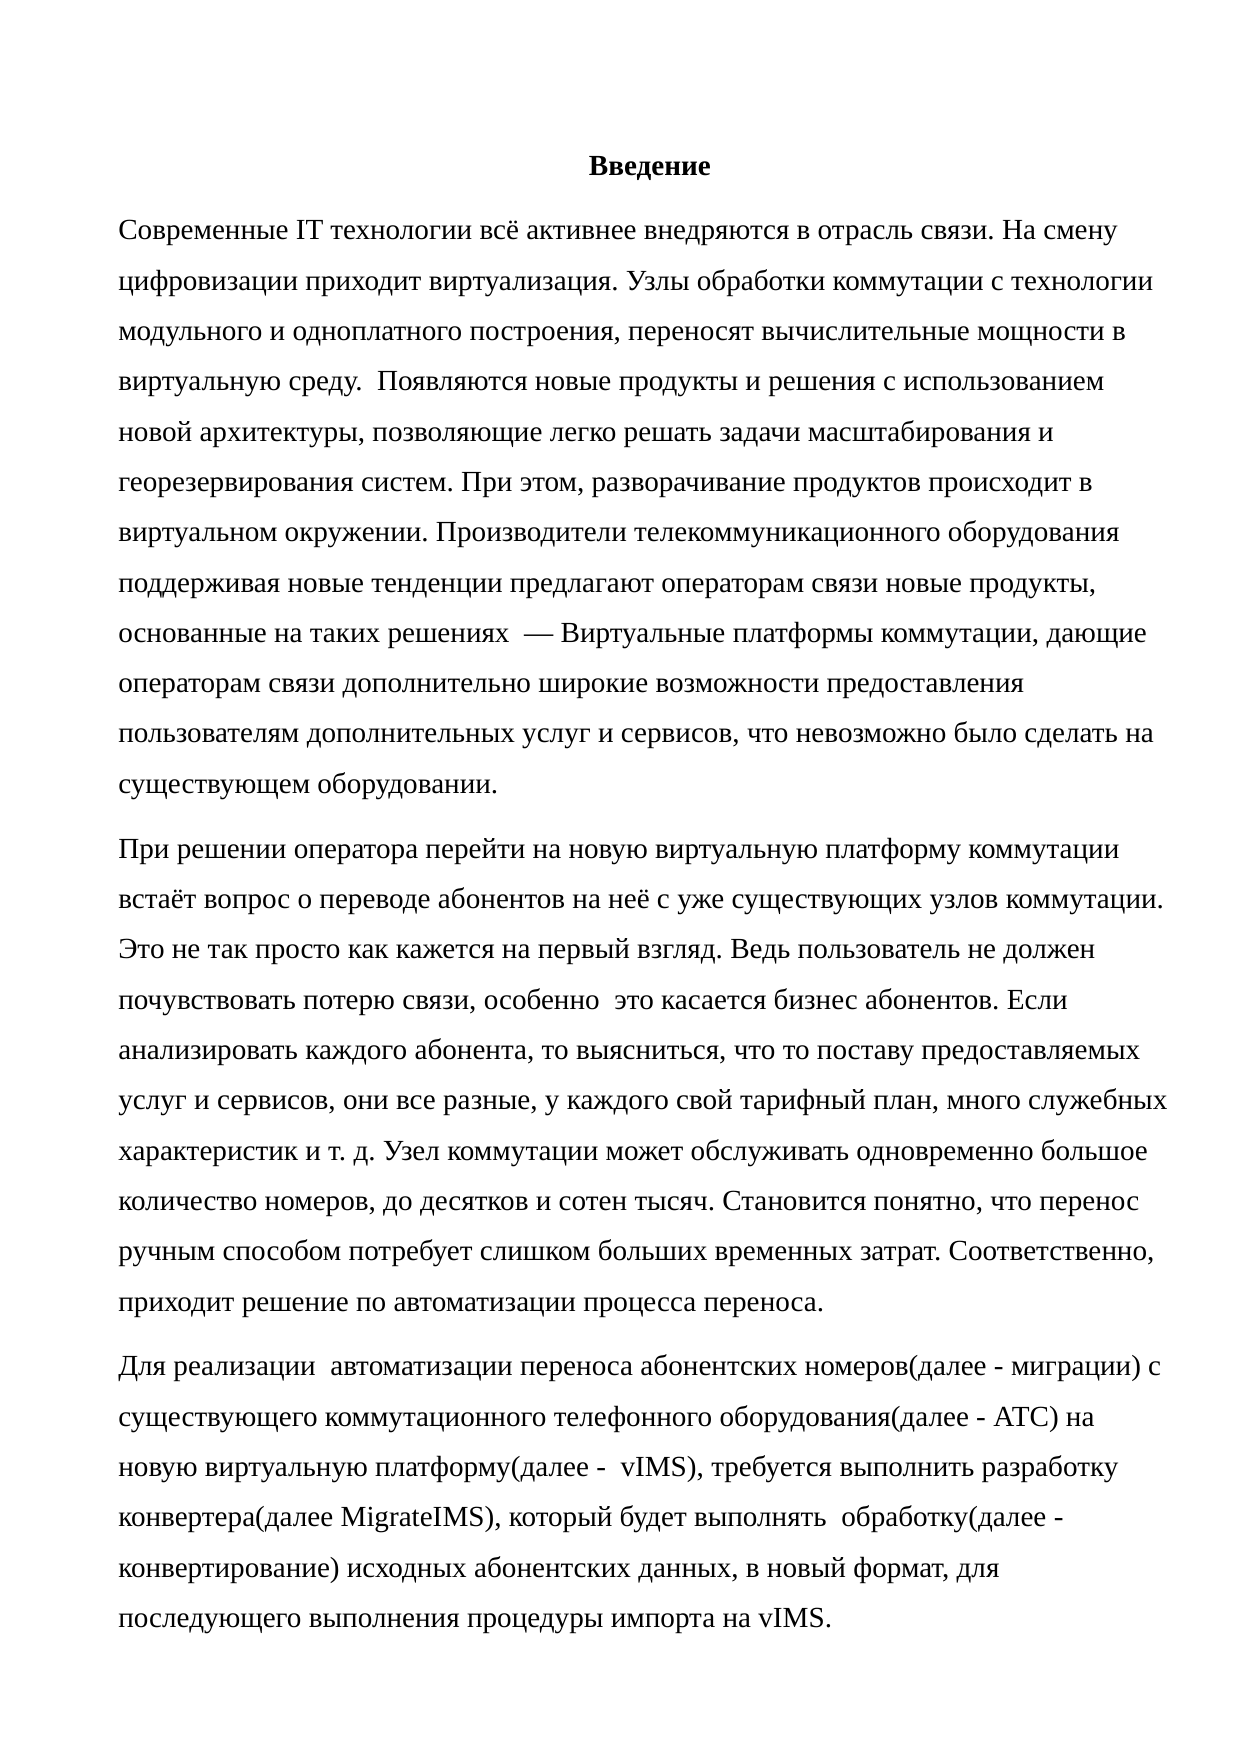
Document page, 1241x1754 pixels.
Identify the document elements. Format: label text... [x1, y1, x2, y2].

text Для реализации автоматизации переноса абонентских номеров(далее - миграции) с существующего коммутационного телефонного оборудования(далее - АТС) на новую виртуальную платформу(далее - vIMS), требуется выполнить разработку конвертера(далее MigrateIMS), который будет выполнять обработку(далее - конвертирование) исходных абонентских данных, в новый формат, для последующего выполнения процедуры импорта на vIMS. [118, 1348, 1181, 1634]
text При решении оператора перейти на новую виртуальную платформу коммутации встаёт вопрос о переводе абонентов на неё с уже существующих узлов коммутации. Это не так просто как кажется на первый взгляд. Ведь пользователь не должен почувствовать потерю связи, особенно это касается бизнес абонентов. Если анализировать каждого абонента, то выясниться, что то поставу предоставляемых услуг и сервисов, они все разные, у каждого свой тарифный план, много служебных характеристик и т. д. Узел коммутации может обслуживать одновременно большое количество номеров, до десятков и сотен тысяч. Становится понятно, что перенос ручным способом потребует слишком больших временных затрат. Соответственно, приходит решение по автоматизации процесса переноса. [118, 831, 1181, 1317]
text Современные IT технологии всё активнее внедряются в отрасль связи. На смену цифровизации приходит виртуализация. Узлы обработки коммутации с технологии модульного и одноплатного построения, переносят вычислительные мощности в виртуальную среду. Появляются новые продукты и решения с использованием новой архитектуры, позволяющие легко решать задачи масштабирования и георезервирования систем. При этом, разворачивание продуктов происходит в виртуальном окружении. Производители телекоммуникационного оборудования поддерживая новые тенденции предлагают операторам связи новые продукты, основанные на таких решениях — Виртуальные платформы коммутации, дающие операторам связи дополнительно широкие возможности предоставления пользователям дополнительных услуг и сервисов, что невозможно было сделать на существующем оборудовании. [118, 212, 1181, 799]
text Введение [118, 148, 1181, 181]
